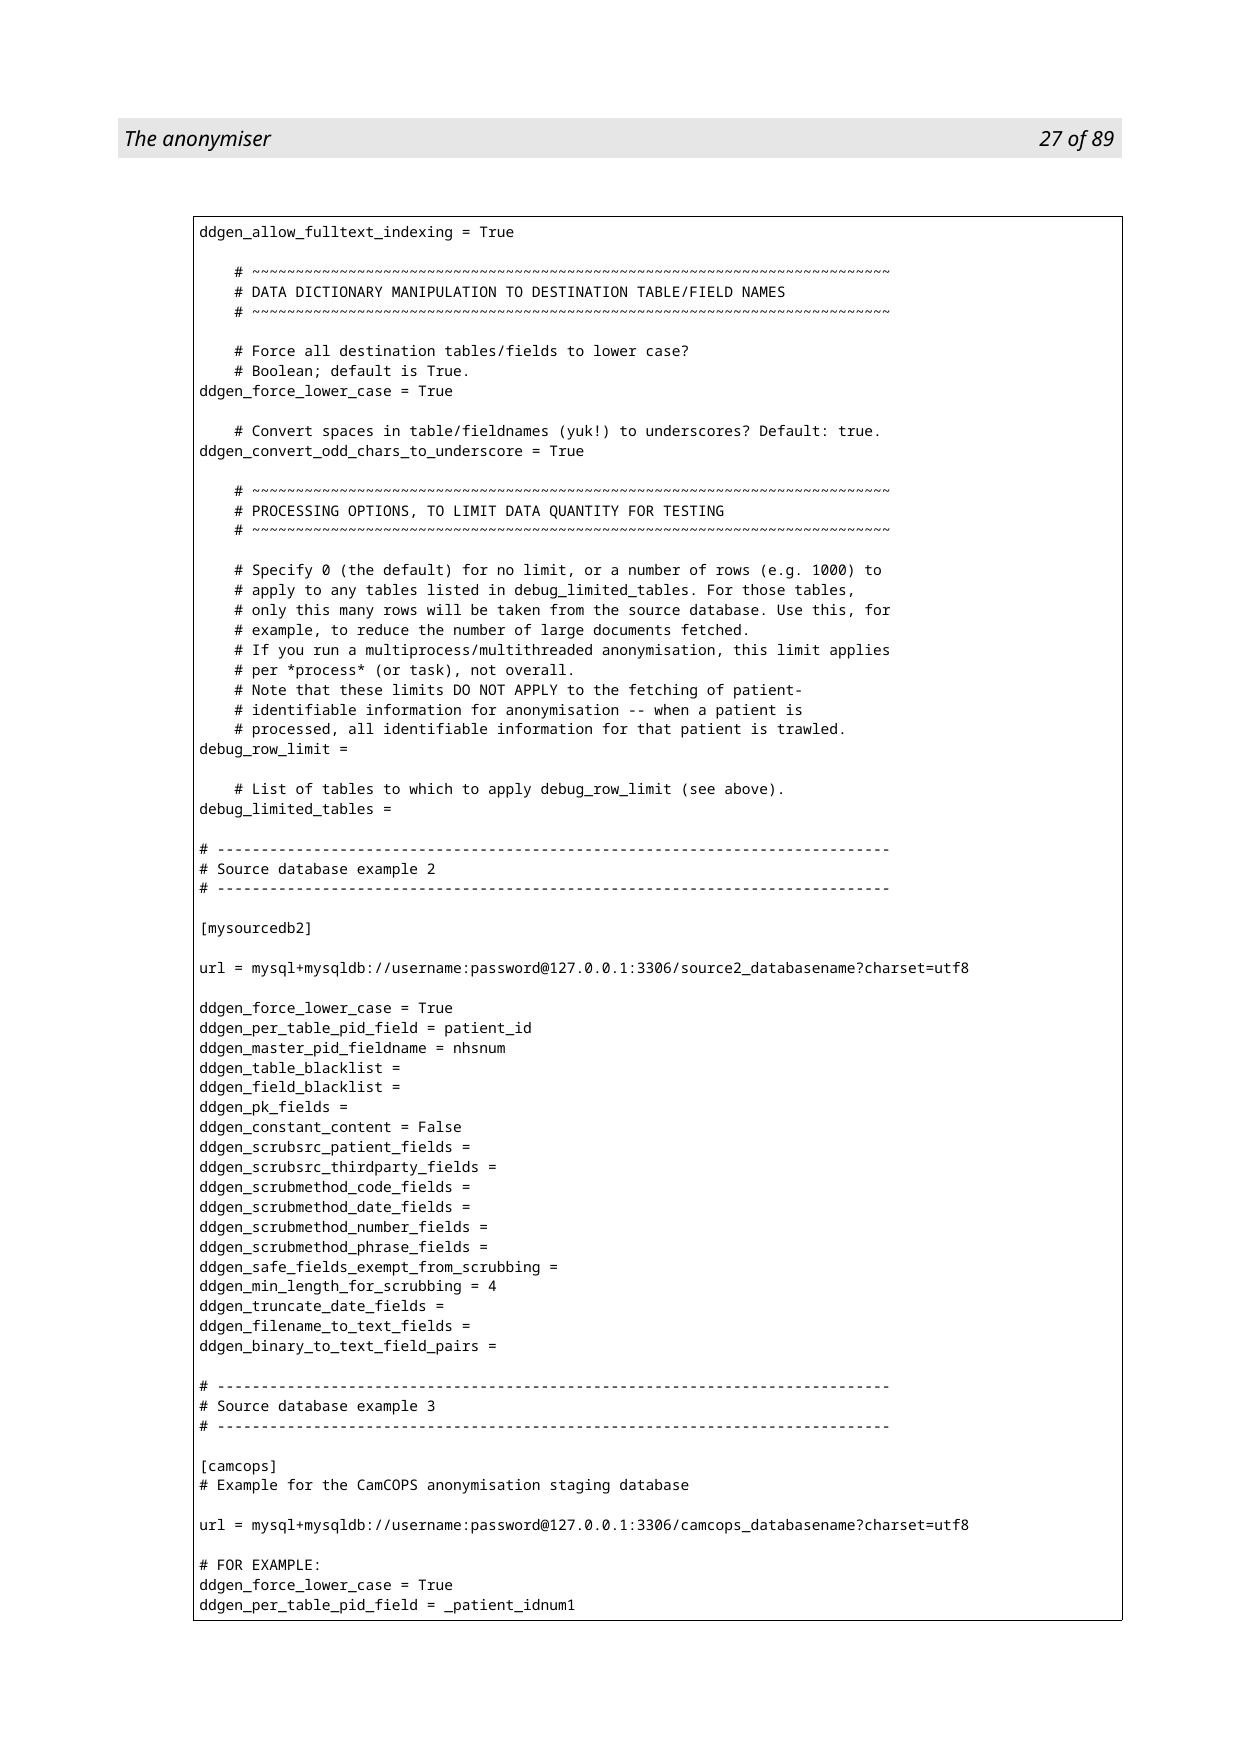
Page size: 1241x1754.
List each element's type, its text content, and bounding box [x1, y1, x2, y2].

table_header ddgen_allow_fulltext_indexing = True # ~~~~~~~~~~~~~~~~~~~~~~~~~~~~~~~~~~~~~~~~~~~~~~~~~~~~~~~~~~~~~~~~~~~~~~~~~ # DATA DICTIONARY MANIPULATION TO DESTINATION TABLE/FIELD NAMES # ~~~~~~~~~~~~~~~~~~~~~~~~~~~~~~~~~~~~~~~~~~~~~~~~~~~~~~~~~~~~~~~~~~~~~~~~~ # Force all destination tables/fields to lower case? # Boolean; default is True. ddgen_force_lower_case = True # Convert spaces in table/fieldnames (yuk!) to underscores? Default: true. ddgen_convert_odd_chars_to_underscore = True # ~~~~~~~~~~~~~~~~~~~~~~~~~~~~~~~~~~~~~~~~~~~~~~~~~~~~~~~~~~~~~~~~~~~~~~~~~ # PROCESSING OPTIONS, TO LIMIT DATA QUANTITY FOR TESTING # ~~~~~~~~~~~~~~~~~~~~~~~~~~~~~~~~~~~~~~~~~~~~~~~~~~~~~~~~~~~~~~~~~~~~~~~~~ # Specify 0 (the default) for no limit, or a number of rows (e.g. 1000) to # apply to any tables listed in debug_limited_tables. For those tables, # only this many rows will be taken from the source database. Use this, for # example, to reduce the number of large documents fetched. # If you run a multiprocess/multithreaded anonymisation, this limit applies # per *process* (or task), not overall. # Note that these limits DO NOT APPLY to the fetching of patient- # identifiable information for anonymisation -- when a patient is # processed, all identifiable information for that patient is trawled. debug_row_limit = # List of tables to which to apply debug_row_limit (see above). debug_limited_tables = # ----------------------------------------------------------------------------- # Source database example 2 # ----------------------------------------------------------------------------- [mysourcedb2] url = mysql+mysqldb://username:password@127.0.0.1:3306/source2_databasename?charset=utf8 ddgen_force_lower_case = True ddgen_per_table_pid_field = patient_id ddgen_master_pid_fieldname = nhsnum ddgen_table_blacklist = ddgen_field_blacklist = ddgen_pk_fields = ddgen_constant_content = False ddgen_scrubsrc_patient_fields = ddgen_scrubsrc_thirdparty_fields = ddgen_scrubmethod_code_fields = ddgen_scrubmethod_date_fields = ddgen_scrubmethod_number_fields = ddgen_scrubmethod_phrase_fields = ddgen_safe_fields_exempt_from_scrubbing = ddgen_min_length_for_scrubbing = 4 ddgen_truncate_date_fields = ddgen_filename_to_text_fields = ddgen_binary_to_text_field_pairs = # ----------------------------------------------------------------------------- # Source database example 3 # ----------------------------------------------------------------------------- [camcops] # Example for the CamCOPS anonymisation staging database url = mysql+mysqldb://username:password@127.0.0.1:3306/camcops_databasename?charset=utf8 # FOR EXAMPLE: ddgen_force_lower_case = True ddgen_per_table_pid_field = _patient_idnum1 [194, 217, 1122, 1620]
